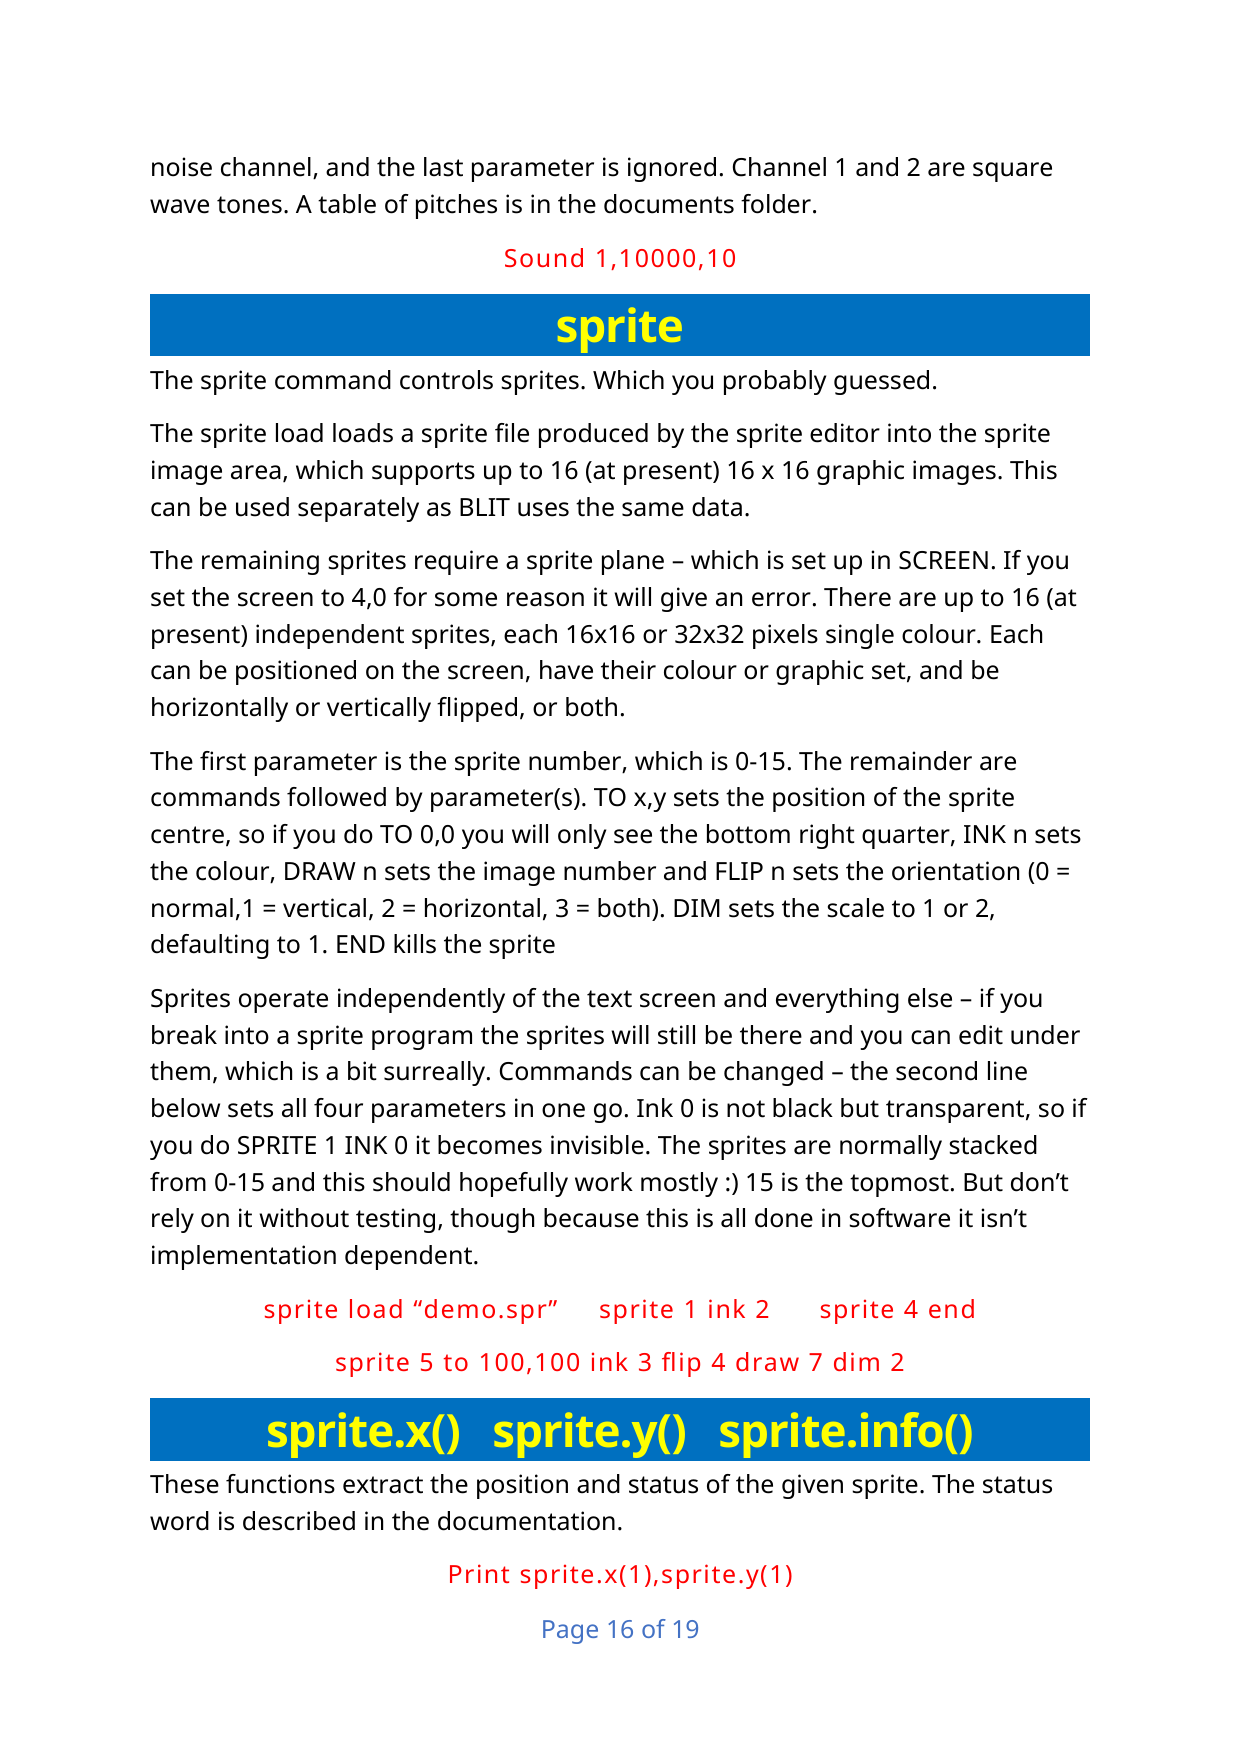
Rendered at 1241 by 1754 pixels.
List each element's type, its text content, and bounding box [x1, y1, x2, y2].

title sprite.x() sprite.y() sprite.info() [150, 1398, 1090, 1461]
subtitle sprite 5 to 100,100 ink 3 flip 4 draw 7 dim 2 [150, 1345, 1090, 1379]
subtitle sprite load “demo.spr” sprite 1 ink 2 sprite 4 end [150, 1291, 1090, 1325]
subtitle Print sprite.x(1),sprite.y(1) [150, 1557, 1090, 1591]
text The sprite command controls sprites. Which you probably guessed. [150, 362, 1090, 396]
text The first parameter is the sprite number, which is 0-15. The remainder are commands followed by parameter(s). TO x,y sets the position of the sprite centre, so if you do TO 0,0 you will only see the bottom right quarter, INK n sets the colour, DRAW n sets the image number and FLIP n sets the orientation (0 = normal,1 = vertical, 2 = horizontal, 3 = both). DIM sets the scale to 1 or 2, defaulting to 1. END kills the sprite [150, 743, 1090, 961]
subtitle Sound 1,10000,10 [150, 240, 1090, 274]
text The sprite load loads a sprite file produced by the sprite editor into the sprite image area, which supports up to 16 (at present) 16 x 16 graphic images. This can be used separately as BLIT uses the same data. [150, 416, 1090, 523]
text These functions extract the position and status of the given sprite. The status word is described in the documentation. [150, 1467, 1090, 1538]
title sprite [150, 294, 1090, 356]
text noise channel, and the last parameter is ignored. Channel 1 and 2 are square wave tones. A table of pitches is in the documents folder. [150, 150, 1090, 221]
text The remaining sprites require a sprite plane – which is set up in SCREEN. If you set the screen to 4,0 for some reason it will give an error. There are up to 16 (at present) independent sprites, each 16x16 or 32x32 pixels single colour. Each can be positioned on the screen, have their colour or graphic set, and be horizontally or vertically flipped, or both. [150, 543, 1090, 724]
text Sprites operate independently of the text screen and everything else – if you break into a sprite program the sprites will still be there and you can edit under them, which is a bit surreally. Commands can be changed – the second line below sets all four parameters in one go. Ink 0 is not black but transparent, so if you do SPRITE 1 INK 0 it becomes invisible. The sprites are normally stacked from 0-15 and this should hopefully work mostly :) 15 is the topmost. But don’t rely on it without testing, though because this is all done in software it isn’t implementation dependent. [150, 981, 1090, 1272]
